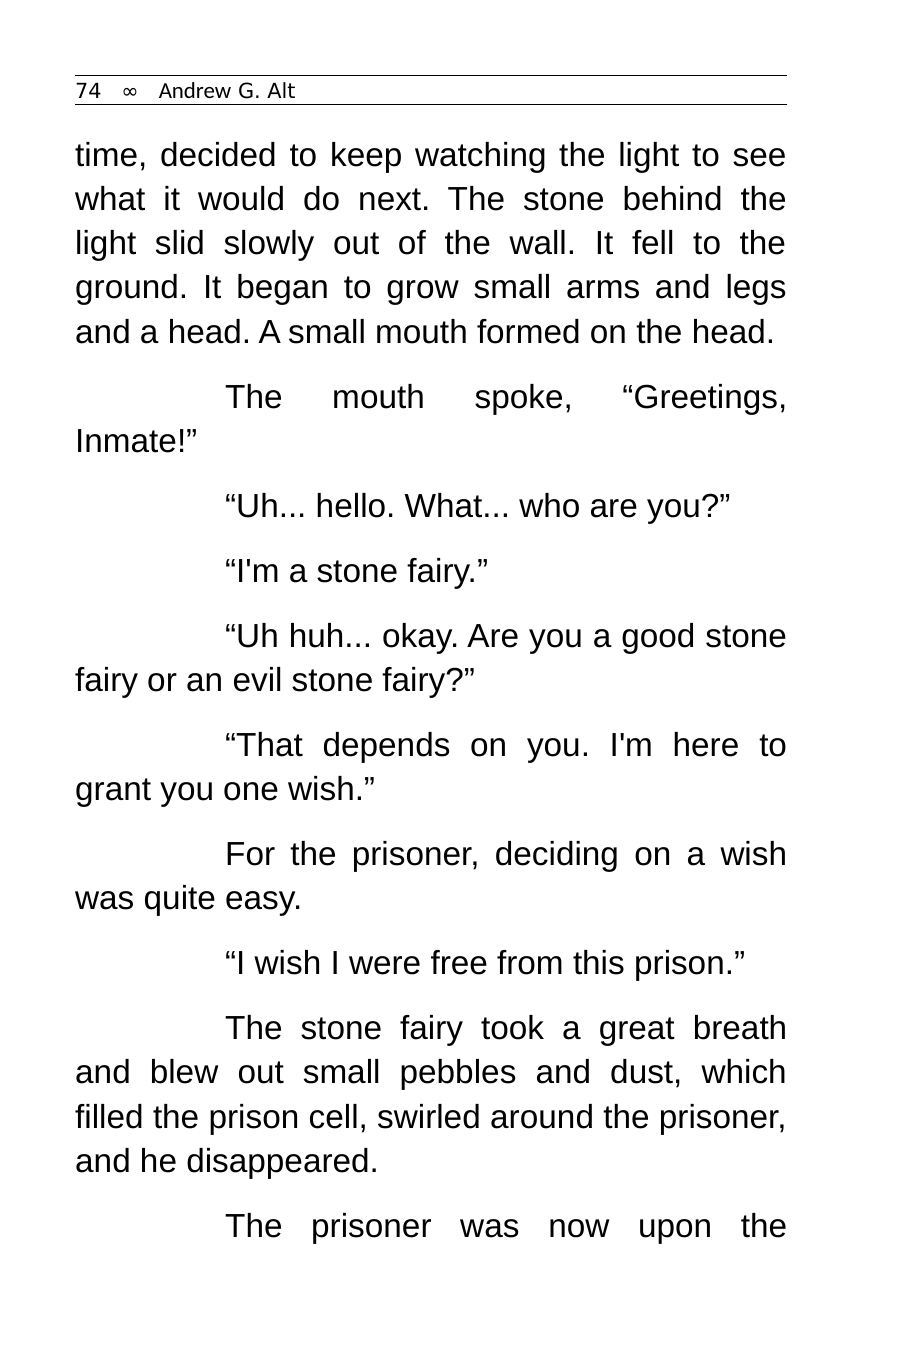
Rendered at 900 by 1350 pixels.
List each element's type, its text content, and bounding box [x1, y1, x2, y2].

text “Uh... hello. What... who are you?” [75, 486, 787, 524]
text “I wish I were free from this prison.” [75, 943, 787, 982]
text The mouth spoke, “Greetings, Inmate!” [75, 377, 787, 459]
text time, decided to keep watching the light to see what it would do next. The stone behind the light slid slowly out of the wall. It fell to the ground. It began to grow small arms and legs and a head. A small mouth formed on the head. [75, 135, 787, 350]
text “Uh huh... okay. Are you a good stone fairy or an evil stone fairy?” [75, 616, 787, 698]
text “That depends on you. I'm here to grant you one wish.” [75, 725, 787, 808]
text “I'm a stone fairy.” [75, 551, 787, 589]
text The stone fairy took a great breath and blew out small pebbles and dust, which filled the prison cell, swirled around the prisoner, and he disappeared. [75, 1008, 787, 1179]
text For the prisoner, deciding on a wish was quite easy. [75, 834, 787, 917]
text The prisoner was now upon the [75, 1206, 787, 1244]
